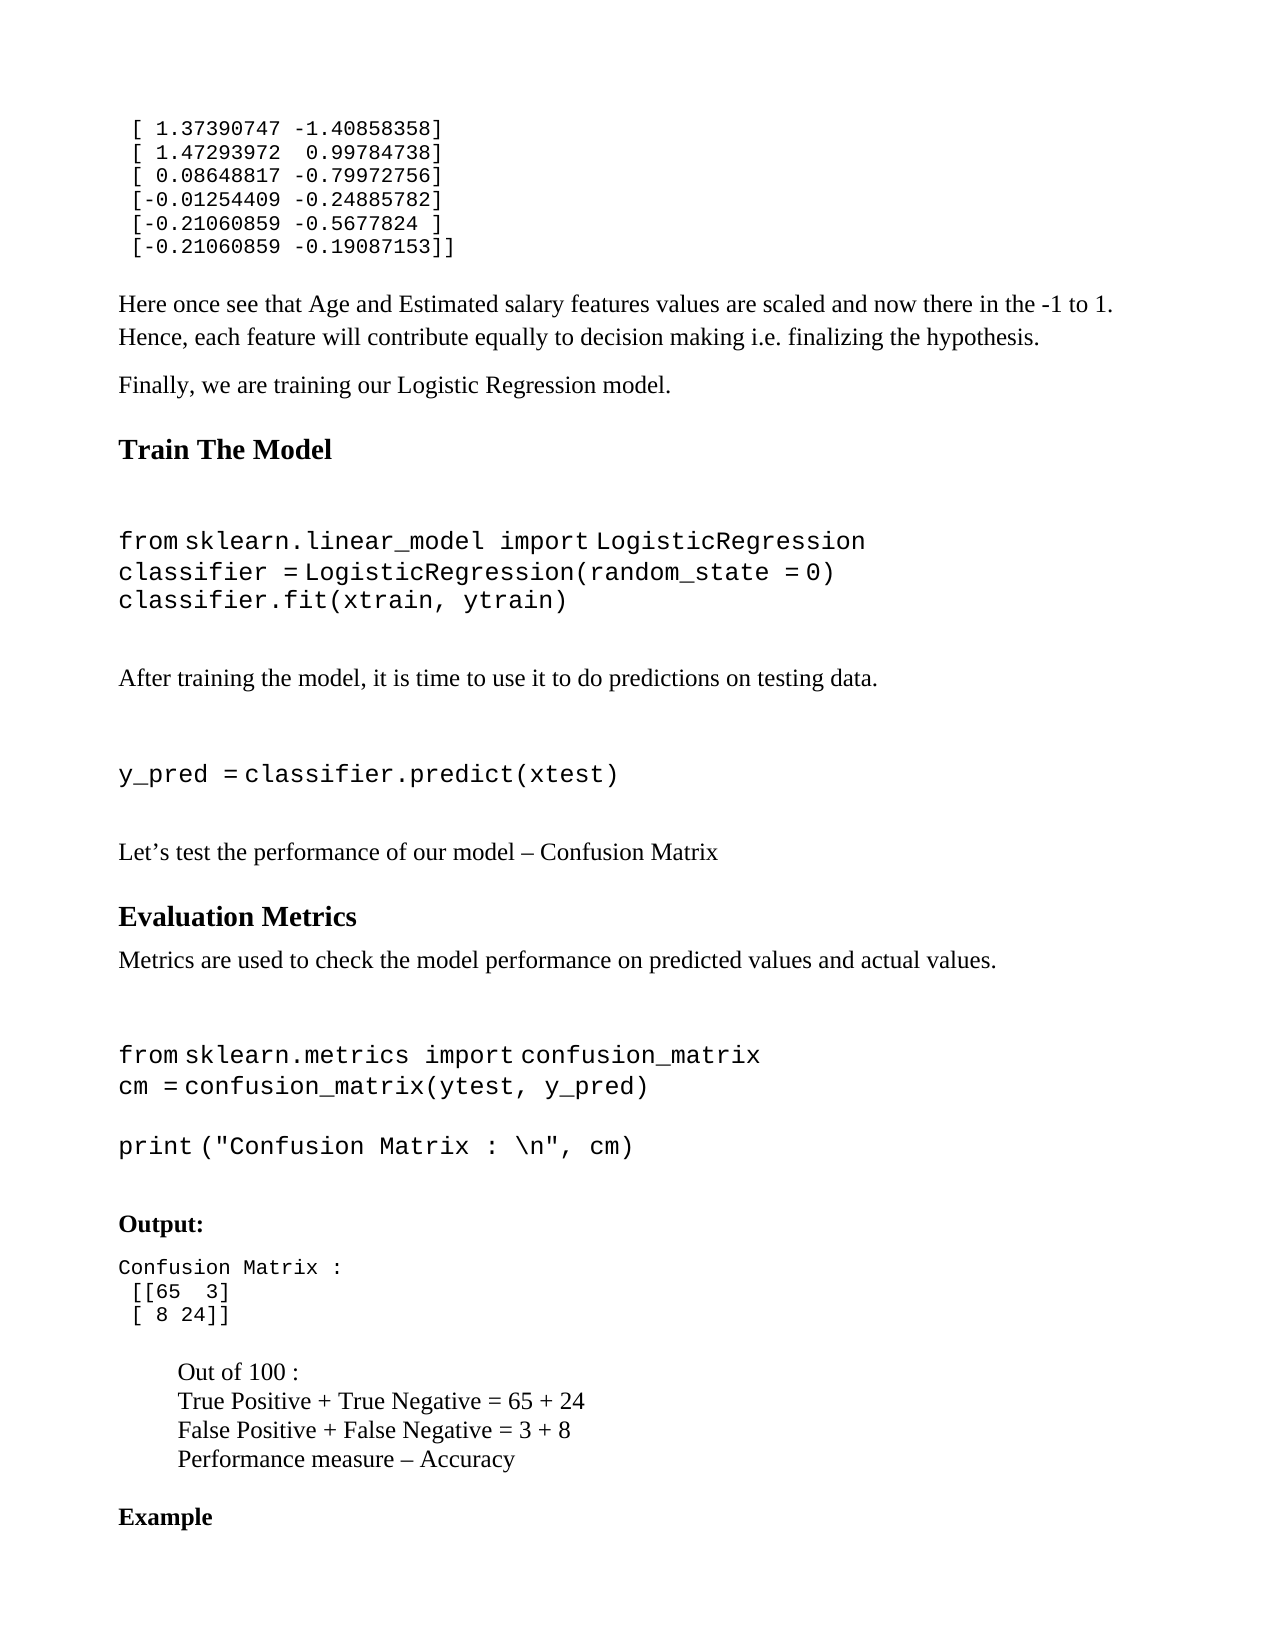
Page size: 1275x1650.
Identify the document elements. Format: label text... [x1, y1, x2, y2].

text Metrics are used to check the model performance on predicted values and actual values. [118, 945, 1157, 974]
text Let’s test the performance of our model – Confusion Matrix [118, 837, 1157, 866]
table_header from sklearn.linear_model import LogisticRegression classifier = LogisticRegression(random_state = 0) classifier.fit(xtrain, ytrain) [118, 526, 876, 616]
text After training the model, it is time to use it to do predictions on testing data. [118, 663, 1157, 692]
text [[65 3] [118, 1281, 1157, 1304]
subtitle Evaluation Metrics [118, 899, 1157, 933]
text Output: [118, 1209, 1157, 1238]
text Here once see that Age and Estimated salary features values are scaled and now there in the -1 to 1. Hence, each feature will contribute equally to decision making i.e. finalizing the hypothesis. [118, 289, 1157, 351]
text [ 1.37390747 -1.40858358] [118, 118, 1157, 142]
text [ 8 24]] [118, 1304, 1157, 1328]
text [ 0.08648817 -0.79972756] [118, 165, 1157, 189]
text [ 1.47293972 0.99784738] [118, 142, 1157, 165]
text Confusion Matrix : [118, 1257, 1157, 1281]
text Finally, we are training our Logistic Regression model. [118, 370, 1157, 399]
table_header from sklearn.metrics import confusion_matrix cm = confusion_matrix(ytest, y_pred) print ("Confusion Matrix : \n", cm) [118, 1041, 771, 1162]
subtitle Train The Model [118, 432, 1157, 466]
text [-0.21060859 -0.5677824 ] [118, 213, 1157, 236]
table_header y_pred = classifier.predict(xtest) [118, 759, 629, 789]
text [-0.21060859 -0.19087153]] [118, 236, 1157, 260]
text Example [118, 1502, 1157, 1531]
text [-0.01254409 -0.24885782] [118, 189, 1157, 213]
text Out of 100 : True Positive + True Negative = 65 + 24 False Positive + False Negative = 3 + 8 Performance measure – Accuracy [177, 1357, 1098, 1472]
